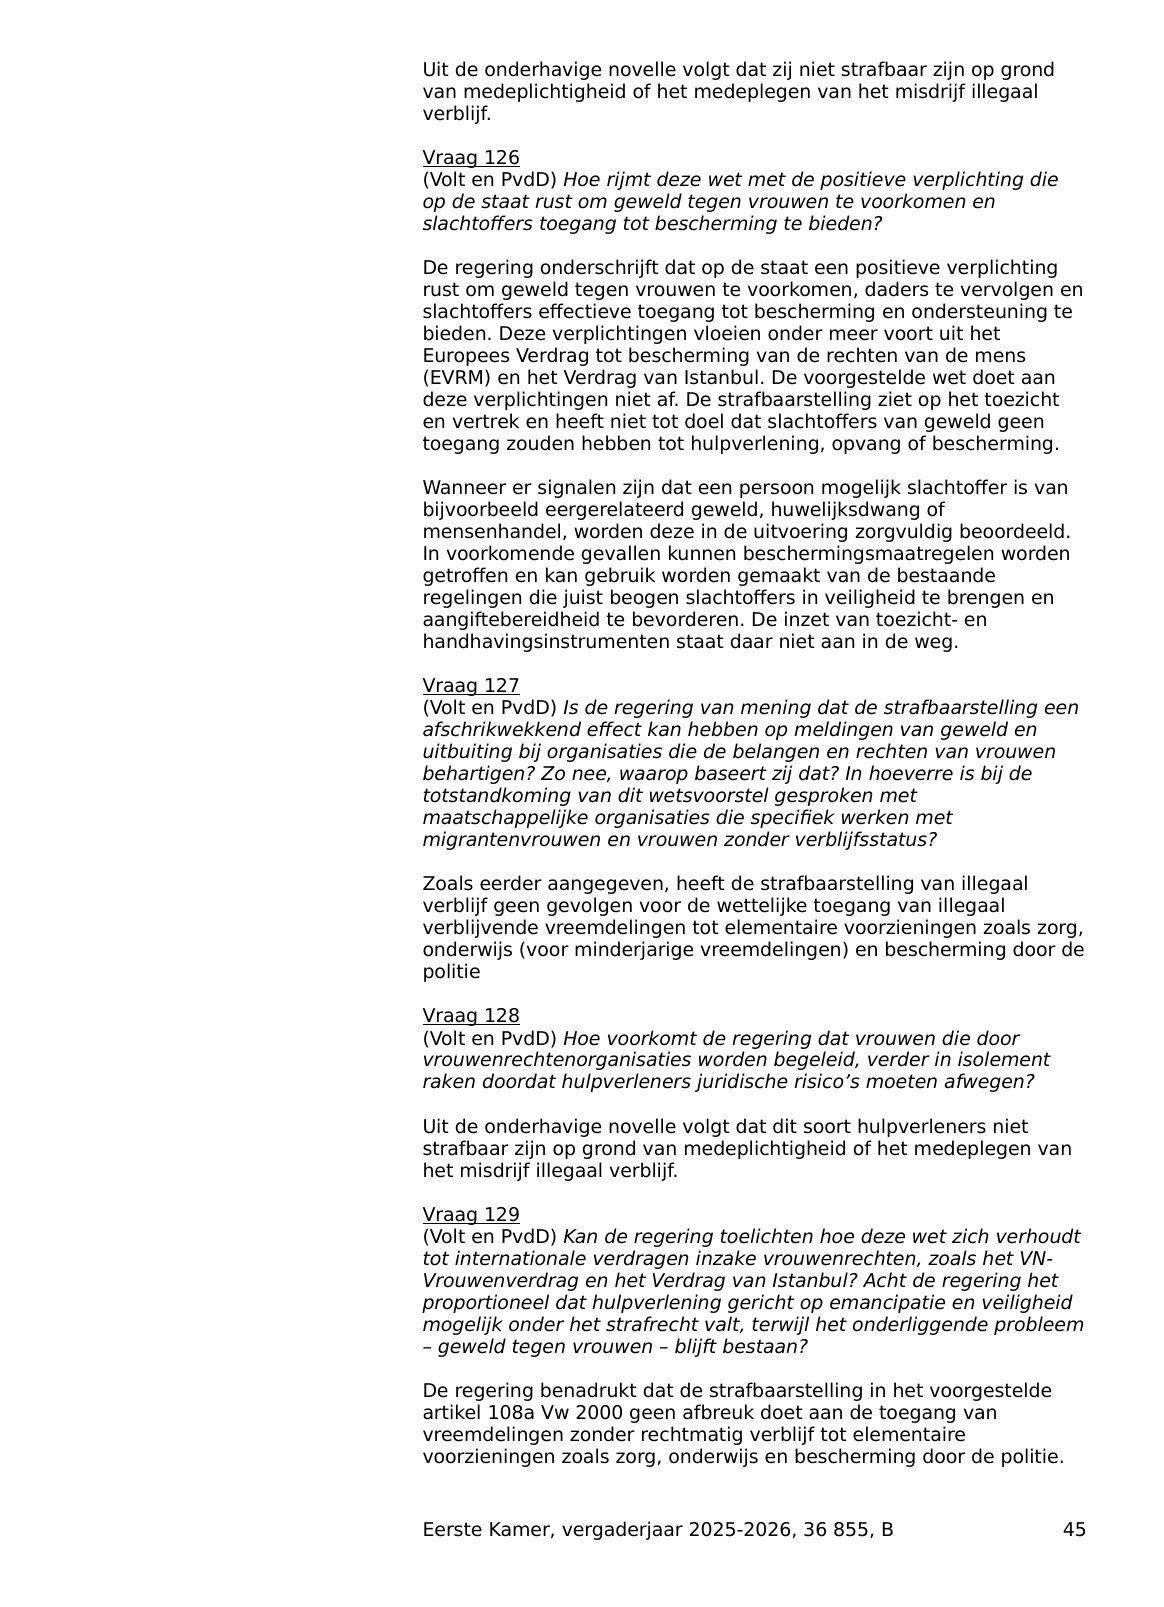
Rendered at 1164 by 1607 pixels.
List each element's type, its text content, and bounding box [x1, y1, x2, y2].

text Vraag 127 [422, 675, 1087, 697]
text Uit de onderhavige novelle volgt dat dit soort hulpverleners niet strafbaar zijn op grond van medeplichtigheid of het medeplegen van het misdrijf illegaal verblijf. [422, 1116, 1087, 1181]
text (Volt en PvdD) Is de regering van mening dat de strafbaarstelling een afschrikwekkend effect kan hebben op meldingen van geweld en uitbuiting bij organisaties die de belangen en rechten van vrouwen behartigen? Zo nee, waarop baseert zij dat? In hoeverre is bij de totstandkoming van dit wetsvoorstel gesproken met maatschappelijke organisaties die specifiek werken met migrantenvrouwen en vrouwen zonder verblijfsstatus? [422, 697, 1087, 851]
text Vraag 129 [422, 1204, 1087, 1226]
text De regering onderschrijft dat op de staat een positieve verplichting rust om geweld tegen vrouwen te voorkomen, daders te vervolgen en slachtoffers effectieve toegang tot bescherming en ondersteuning te bieden. Deze verplichtingen vloeien onder meer voort uit het Europees Verdrag tot bescherming van de rechten van de mens (EVRM) en het Verdrag van Istanbul. De voorgestelde wet doet aan deze verplichtingen niet af. De strafbaarstelling ziet op het toezicht en vertrek en heeft niet tot doel dat slachtoffers van geweld geen toegang zouden hebben tot hulpverlening, opvang of bescherming. [422, 257, 1087, 455]
text Uit de onderhavige novelle volgt dat zij niet strafbaar zijn op grond van medeplichtigheid of het medeplegen van het misdrijf illegaal verblijf. [422, 59, 1087, 125]
text Wanneer er signalen zijn dat een persoon mogelijk slachtoffer is van bijvoorbeeld eergerelateerd geweld, huwelijksdwang of mensenhandel, worden deze in de uitvoering zorgvuldig beoordeeld. In voorkomende gevallen kunnen beschermingsmaatregelen worden getroffen en kan gebruik worden gemaakt van de bestaande regelingen die juist beogen slachtoffers in veiligheid te brengen en aangiftebereidheid te bevorderen. De inzet van toezicht- en handhavingsinstrumenten staat daar niet aan in de weg. [422, 477, 1087, 653]
text (Volt en PvdD) Hoe rijmt deze wet met de positieve verplichting die op de staat rust om geweld tegen vrouwen te voorkomen en slachtoffers toegang tot bescherming te bieden? [422, 169, 1087, 235]
text (Volt en PvdD) Kan de regering toelichten hoe deze wet zich verhoudt tot internationale verdragen inzake vrouwenrechten, zoals het VN-Vrouwenverdrag en het Verdrag van Istanbul? Acht de regering het proportioneel dat hulpverlening gericht op emancipatie en veiligheid mogelijk onder het strafrecht valt, terwijl het onderliggende probleem – geweld tegen vrouwen – blijft bestaan? [422, 1226, 1087, 1357]
text Zoals eerder aangegeven, heeft de strafbaarstelling van illegaal verblijf geen gevolgen voor de wettelijke toegang van illegaal verblijvende vreemdelingen tot elementaire voorzieningen zoals zorg, onderwijs (voor minderjarige vreemdelingen) en bescherming door de politie [422, 873, 1087, 983]
text (Volt en PvdD) Hoe voorkomt de regering dat vrouwen die door vrouwenrechtenorganisaties worden begeleid, verder in isolement raken doordat hulpverleners juridische risico’s moeten afwegen? [422, 1027, 1087, 1093]
text Vraag 126 [422, 147, 1087, 169]
text De regering benadrukt dat de strafbaarstelling in het voorgestelde artikel 108a Vw 2000 geen afbreuk doet aan de toegang van vreemdelingen zonder rechtmatig verblijf tot elementaire voorzieningen zoals zorg, onderwijs en bescherming door de politie. [422, 1380, 1087, 1468]
text Vraag 128 [422, 1005, 1087, 1027]
